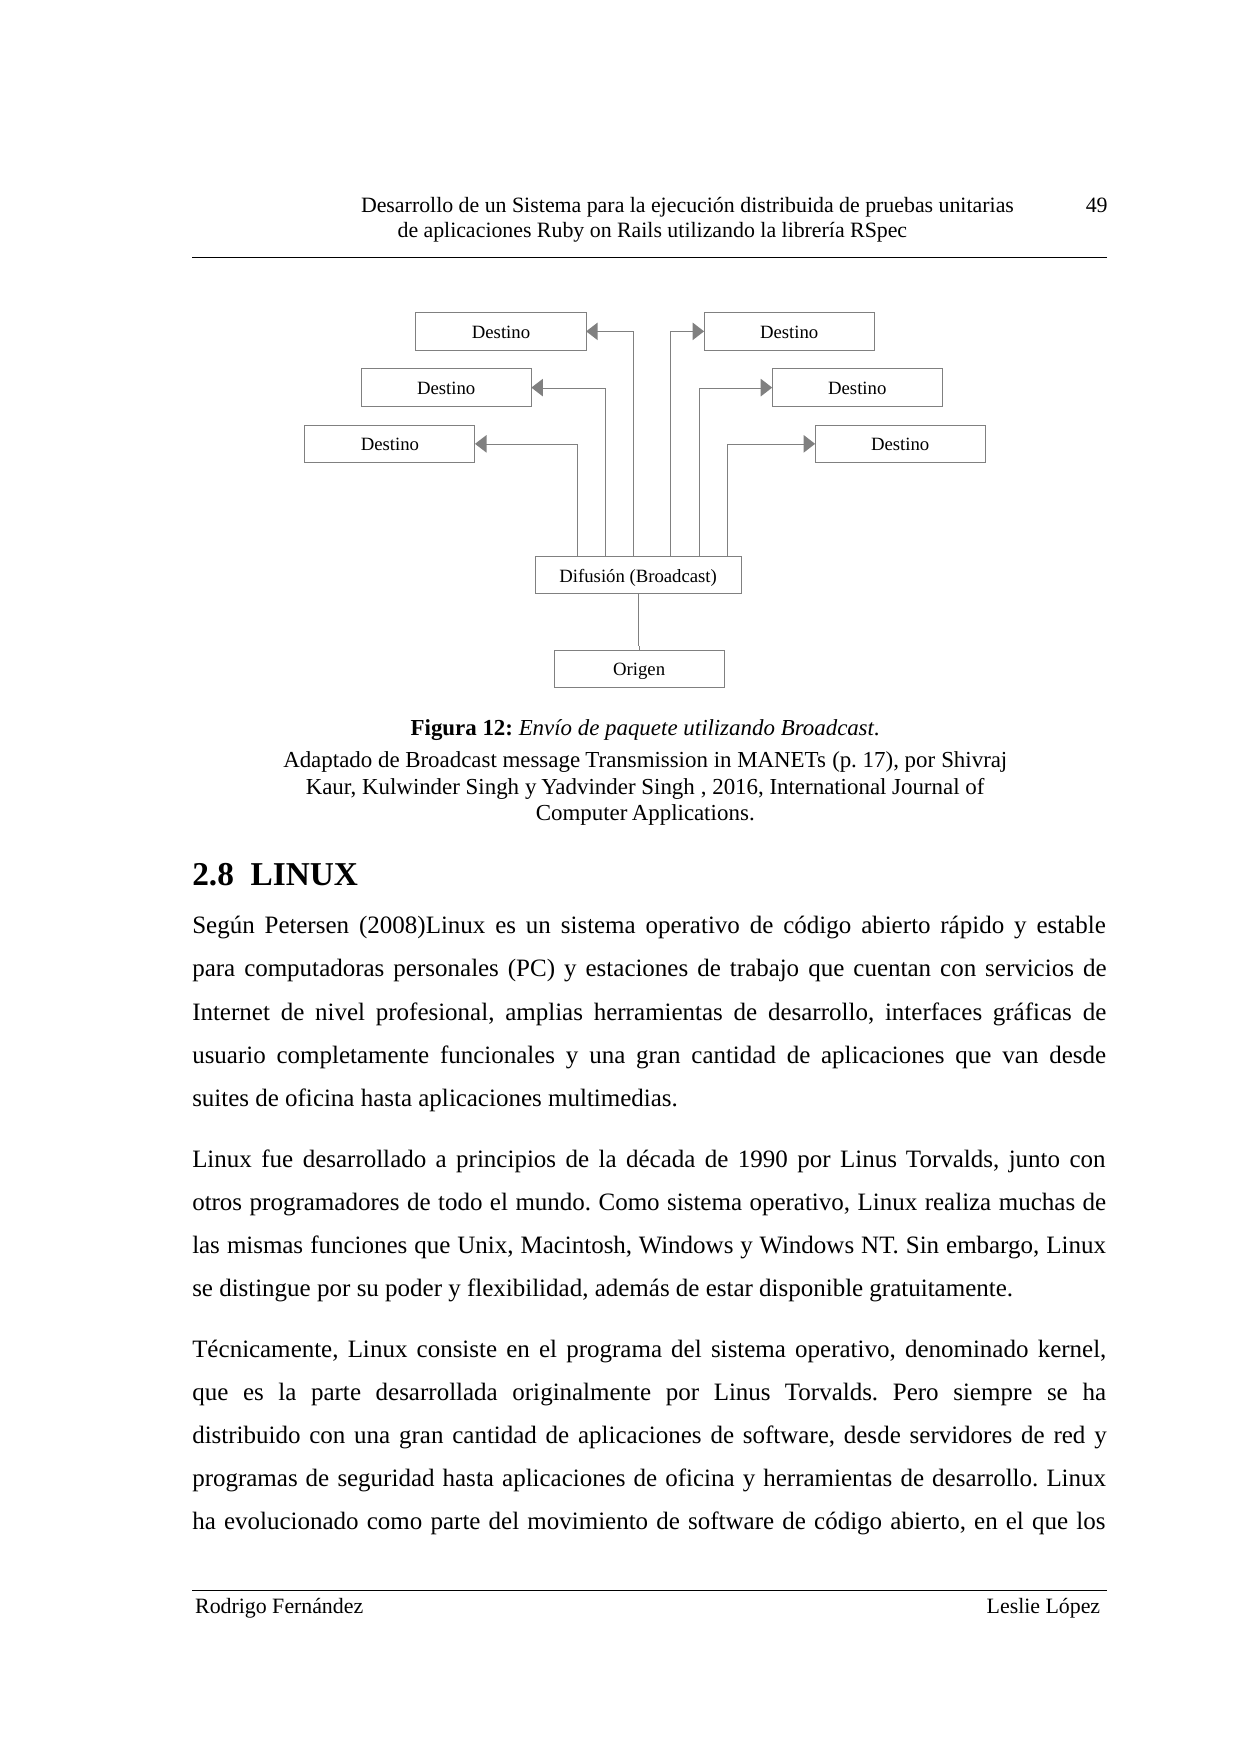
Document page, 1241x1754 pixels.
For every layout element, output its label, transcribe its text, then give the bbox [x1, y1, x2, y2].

text Linux fue desarrollado a principios de la década de 1990 por Linus Torvalds, junto con otros programadores de todo el mundo. Como sistema operativo, Linux realiza muchas de las mismas funciones que Unix, Macintosh, Windows y Windows NT. Sin embargo, Linux se distingue por su poder y flexibilidad, además de estar disponible gratuitamente. [192, 1144, 1107, 1302]
text Técnicamente, Linux consiste en el programa del sistema operativo, denominado kernel, que es la parte desarrollada originalmente por Linus Torvalds. Pero siempre se ha distribuido con una gran cantidad de aplicaciones de software, desde servidores de red y programas de seguridad hasta aplicaciones de oficina y herramientas de desarrollo. Linux ha evolucionado como parte del movimiento de software de código abierto, en el que los [192, 1334, 1107, 1535]
text Figura 12: Envío de paquete utilizando Broadcast. [257, 714, 1033, 741]
text Según Petersen (2008)Linux es un sistema operativo de código abierto rápido y estable para computadoras personales (PC) y estaciones de trabajo que cuentan con servicios de Internet de nivel profesional, amplias herramientas de desarrollo, interfaces gráficas de usuario completamente funcionales y una gran cantidad de aplicaciones que van desde suites de oficina hasta aplicaciones multimedias. [192, 910, 1107, 1112]
subtitle Linux [192, 854, 1107, 893]
text Adaptado de Broadcast message Transmission in MANETs (p. 17), por Shivraj Kaur, Kulwinder Singh y Yadvinder Singh , 2016, International Journal of Computer Applications. [257, 746, 1033, 826]
